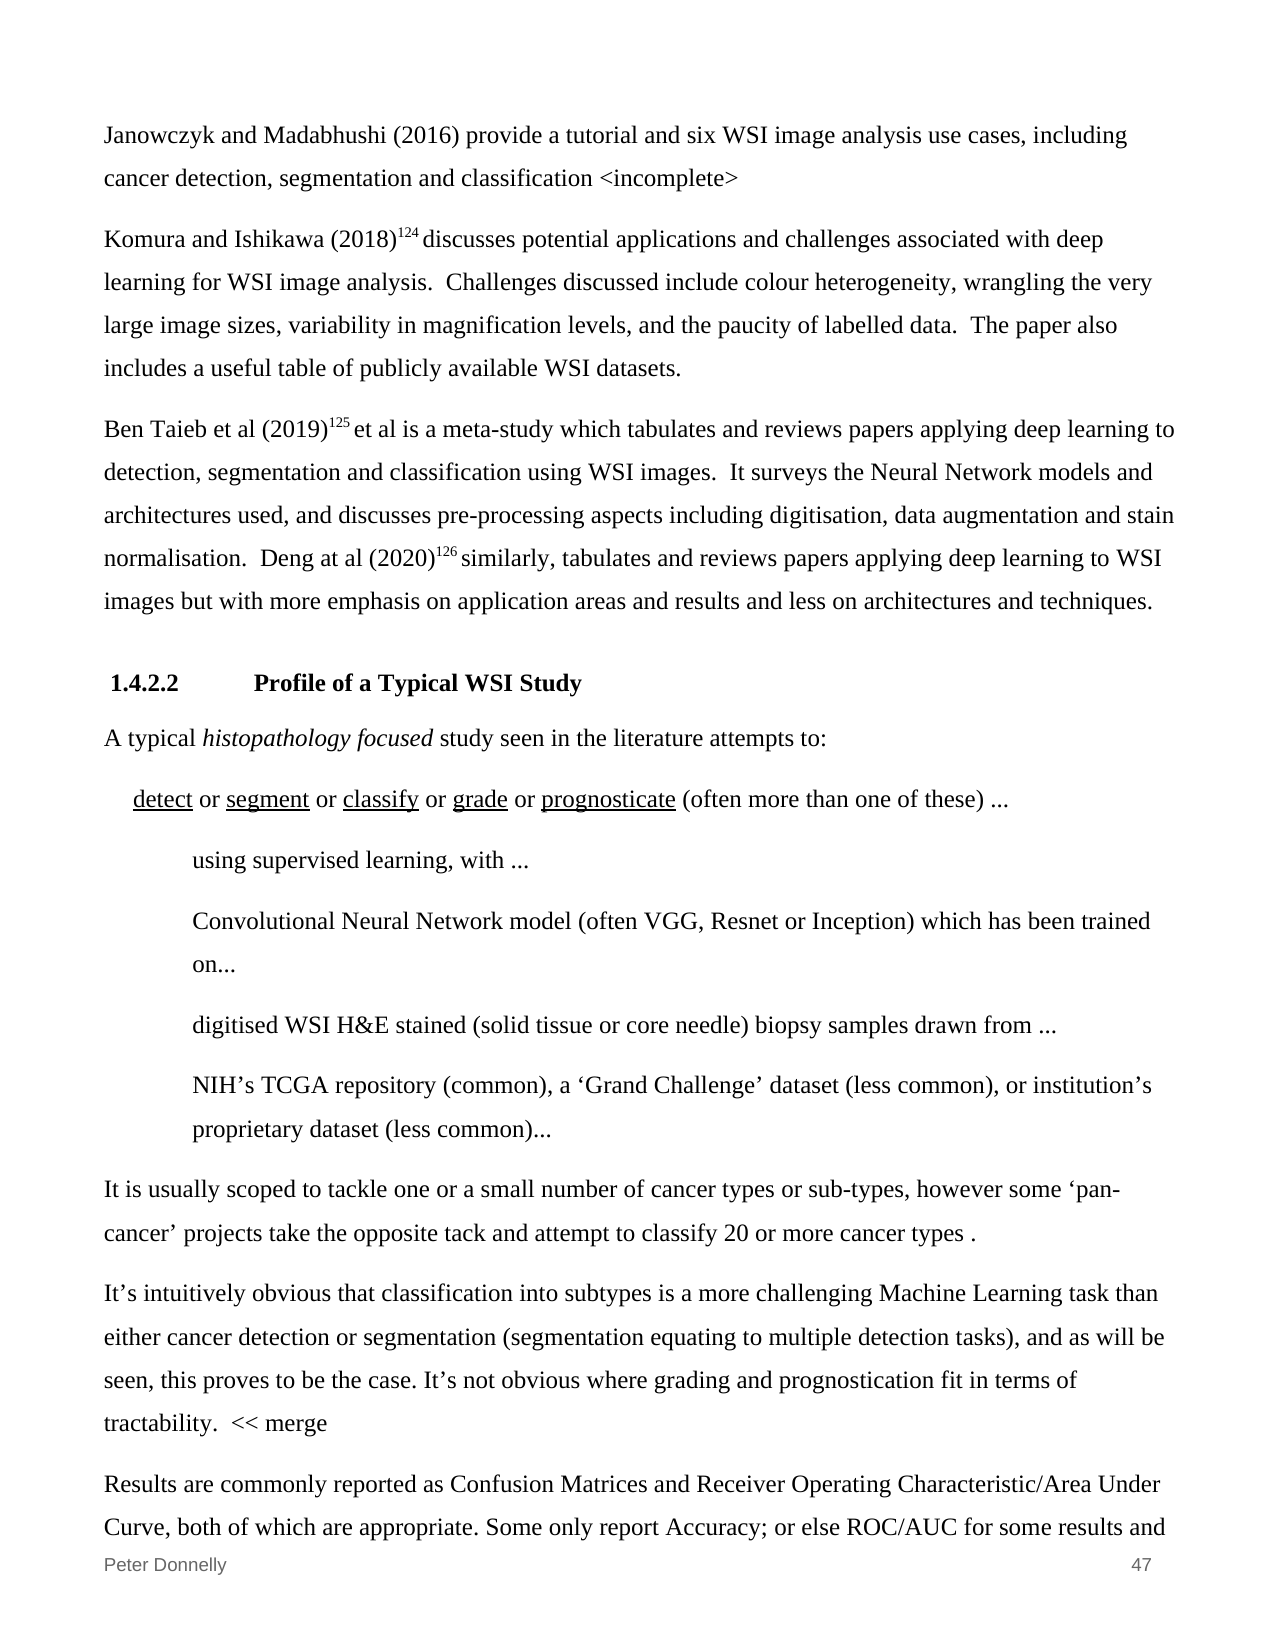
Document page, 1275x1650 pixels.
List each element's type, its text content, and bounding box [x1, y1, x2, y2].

text Janowczyk and Madabhushi (2016) provide a tutorial and six WSI image analysis use cases, including cancer detection, segmentation and classification <incomplete> [103, 120, 1181, 192]
text NIH’s TCGA repository (common), a ‘Grand Challenge’ dataset (less common), or institution’s proprietary dataset (less common)... [192, 1071, 1181, 1142]
text A typical histopathology focused study seen in the literature attempts to: [103, 723, 1181, 752]
text using supervised learning, with ... [192, 845, 1181, 874]
text It is usually scoped to tackle one or a small number of cancer types or sub-types, however some ‘pan-cancer’ projects take the opposite tack and attempt to classify 20 or more cancer types . [103, 1174, 1181, 1246]
text It’s intuitively obvious that classification into subtypes is a more challenging Machine Learning task than either cancer detection or segmentation (segmentation equating to multiple detection tasks), and as will be seen, this proves to be the case. It’s not obvious where grading and prognostication fit in terms of tractability. << merge [103, 1278, 1181, 1437]
text detect or segment or classify or grade or prognosticate (often more than one of these) ... [133, 784, 1181, 813]
text Ben Taieb et al (2019) et al is a meta-study which tabulates and reviews papers applying deep learning to detection, segmentation and classification using WSI images. It surveys the Neural Network models and architectures used, and discusses pre-processing aspects including digitisation, data augmentation and stain normalisation. Deng at al (2020) similarly, tabulates and reviews papers applying deep learning to WSI images but with more emphasis on application areas and results and less on architectures and techniques. [103, 414, 1181, 615]
text Convolutional Neural Network model (often VGG, Resnet or Inception) which has been trained on... [192, 906, 1181, 978]
text Results are commonly reported as Confusion Matrices and Receiver Operating Characteristic/Area Under Curve, both of which are appropriate. Some only report Accuracy; or else ROC/AUC for some results and [103, 1469, 1181, 1541]
text Komura and Ishikawa (2018) discusses potential applications and challenges associated with deep learning for WSI image analysis. Challenges discussed include colour heterogeneity, wrangling the very large image sizes, variability in magnification levels, and the paucity of labelled data. The paper also includes a useful table of publicly available WSI datasets. [103, 224, 1181, 382]
text digitised WSI H&E stained (solid tissue or core needle) biopsy samples drawn from ... [192, 1010, 1181, 1038]
subtitle Profile of a Typical WSI Study [103, 668, 1181, 697]
